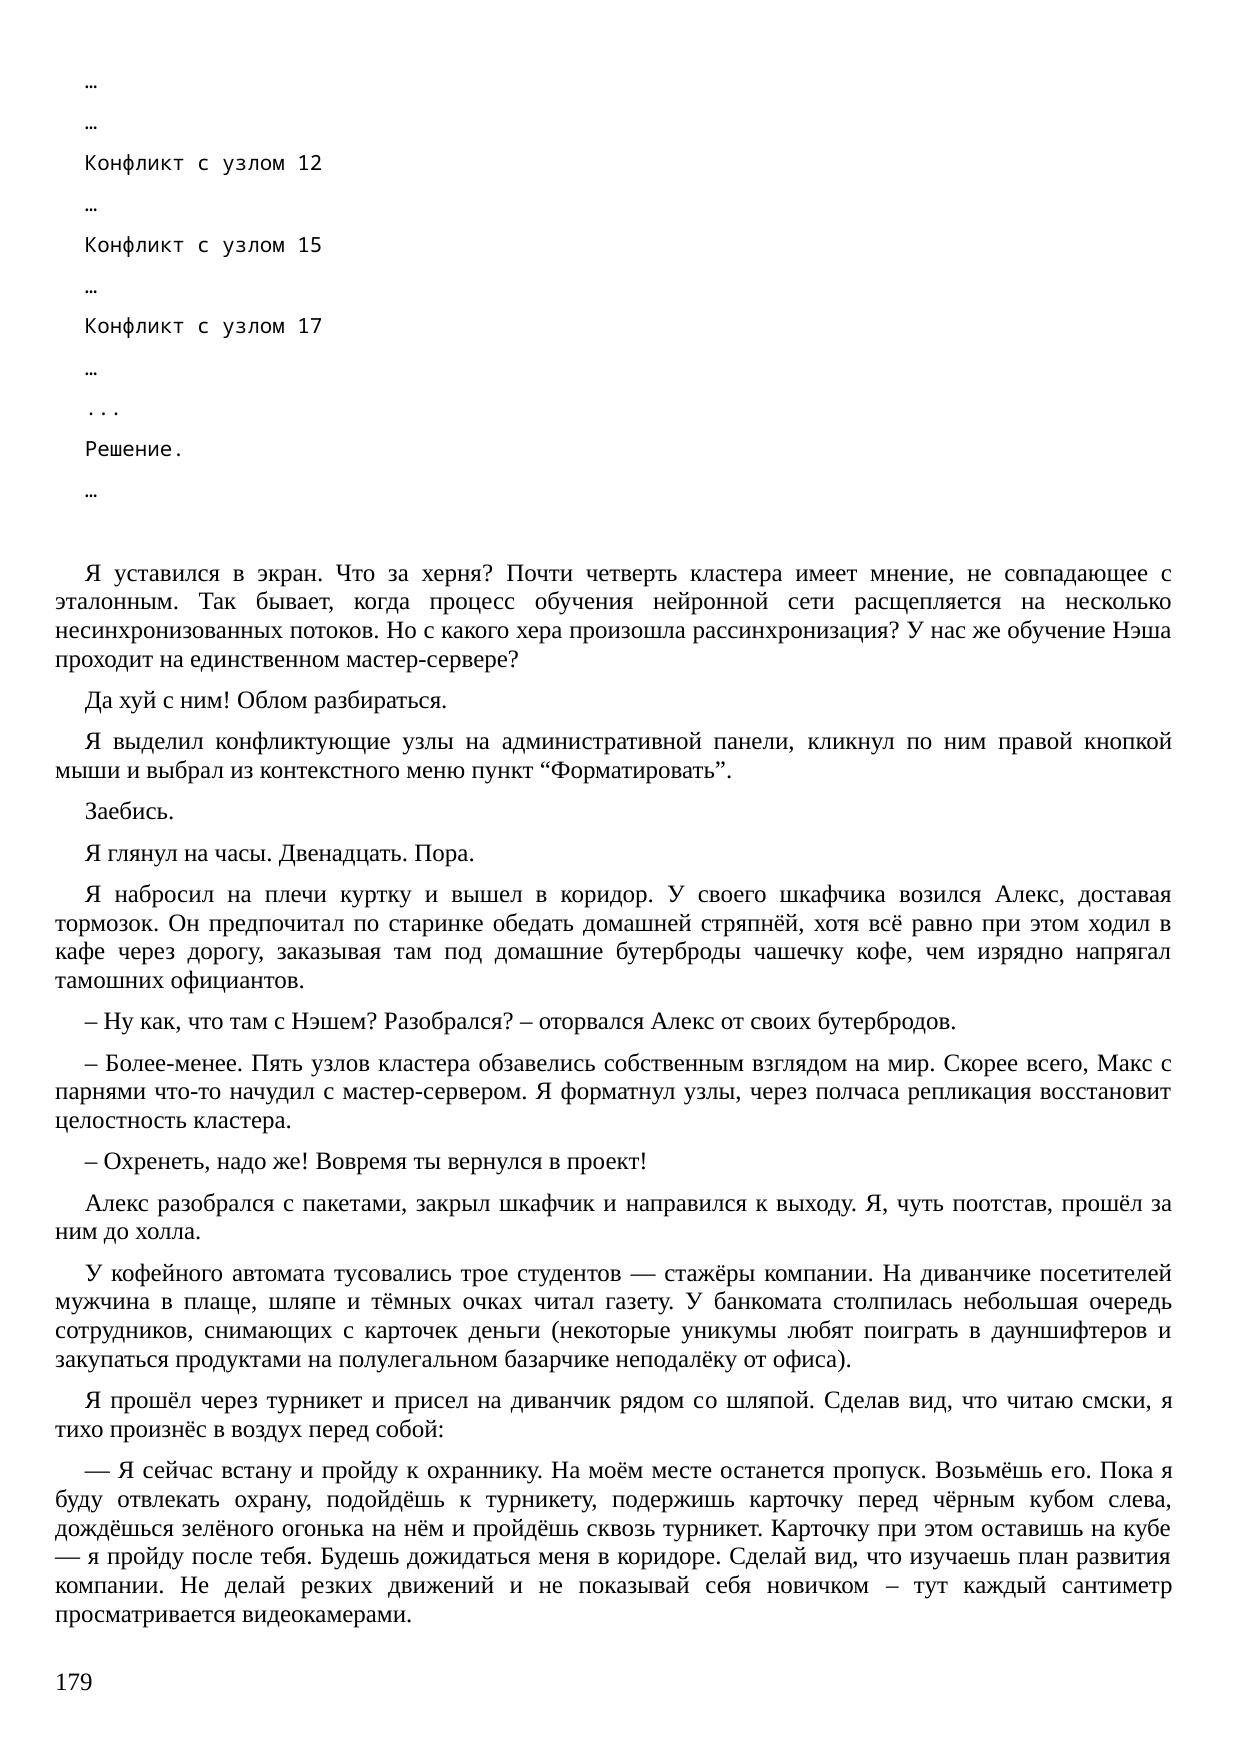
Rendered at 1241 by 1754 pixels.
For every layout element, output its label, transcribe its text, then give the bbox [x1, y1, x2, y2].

text … [55, 475, 1173, 504]
text – Более-менее. Пять узлов кластера обзавелись собственным взглядом на мир. Скорее всего, Макс с парнями что-то начудил с мастер-сервером. Я форматнул узлы, через полчаса репликация восстановит целостность кластера. [55, 1048, 1173, 1134]
text … [55, 107, 1173, 135]
text … [55, 353, 1173, 381]
text Я уставился в экран. Что за херня? Почти четверть кластера имеет мнение, не совпадающее с эталонным. Так бывает, когда процесс обучения нейронной сети расщепляется на несколько несинхронизованных потоков. Но с какого хера произошла рассинхронизация? У нас же обучение Нэша проходит на единственном мастер-сервере? [55, 558, 1173, 673]
text – Охренеть, надо же! Вовремя ты вернулся в проект! [55, 1146, 1173, 1175]
text … [55, 271, 1173, 299]
text Да хуй с ним! Облом разбираться. [55, 685, 1173, 714]
text Я глянул на часы. Двенадцать. Пора. [55, 838, 1173, 866]
text Заебись. [55, 796, 1173, 825]
text … [55, 189, 1173, 217]
text Конфликт с узлом 12 [55, 148, 1173, 176]
text Алекс разобрался с пакетами, закрыл шкафчик и направился к выходу. Я, чуть поотстав, прошёл за ним до холла. [55, 1188, 1173, 1245]
text Конфликт с узлом 17 [55, 312, 1173, 340]
text Я набросил на плечи куртку и вышел в коридор. У своего шкафчика возился Алекс, доставая тормозок. Он предпочитал по старинке обедать домашней стряпнёй, хотя всё равно при этом ходил в кафе через дорогу, заказывая там под домашние бутерброды чашечку кофе, чем изрядно напрягал тамошних официантов. [55, 879, 1173, 994]
text Я прошёл через турникет и присел на диванчик рядом со шляпой. Сделав вид, что читаю смски, я тихо произнёс в воздух перед собой: [55, 1385, 1173, 1443]
text У кофейного автомата тусовались трое студентов — стажёры компании. На диванчике посетителей мужчина в плаще, шляпе и тёмных очках читал газету. У банкомата столпилась небольшая очередь сотрудников, снимающих с карточек деньги (некоторые уникумы любят поиграть в дауншифтеров и закупаться продуктами на полулегальном базарчике неподалёку от офиса). [55, 1258, 1173, 1373]
text – Ну как, что там с Нэшем? Разобрался? – оторвался Алекс от своих бутербродов. [55, 1006, 1173, 1035]
text … [55, 66, 1173, 94]
text ... [55, 393, 1173, 422]
text Решение. [55, 434, 1173, 463]
text Конфликт с узлом 15 [55, 230, 1173, 258]
text — Я сейчас встану и пройду к охраннику. На моём месте останется пропуск. Возьмёшь его. Пока я буду отвлекать охрану, подойдёшь к турникету, подержишь карточку перед чёрным кубом слева, дождёшься зелёного огонька на нём и пройдёшь сквозь турникет. Карточку при этом оставишь на кубе — я пройду после тебя. Будешь дожидаться меня в коридоре. Сделай вид, что изучаешь план развития компании. Не делай резких движений и не показывай себя новичком – тут каждый сантиметр просматривается видеокамерами. [55, 1455, 1173, 1628]
text Я выделил конфликтующие узлы на административной панели, кликнул по ним правой кнопкой мыши и выбрал из контекстного меню пункт “Форматировать”. [55, 726, 1173, 784]
